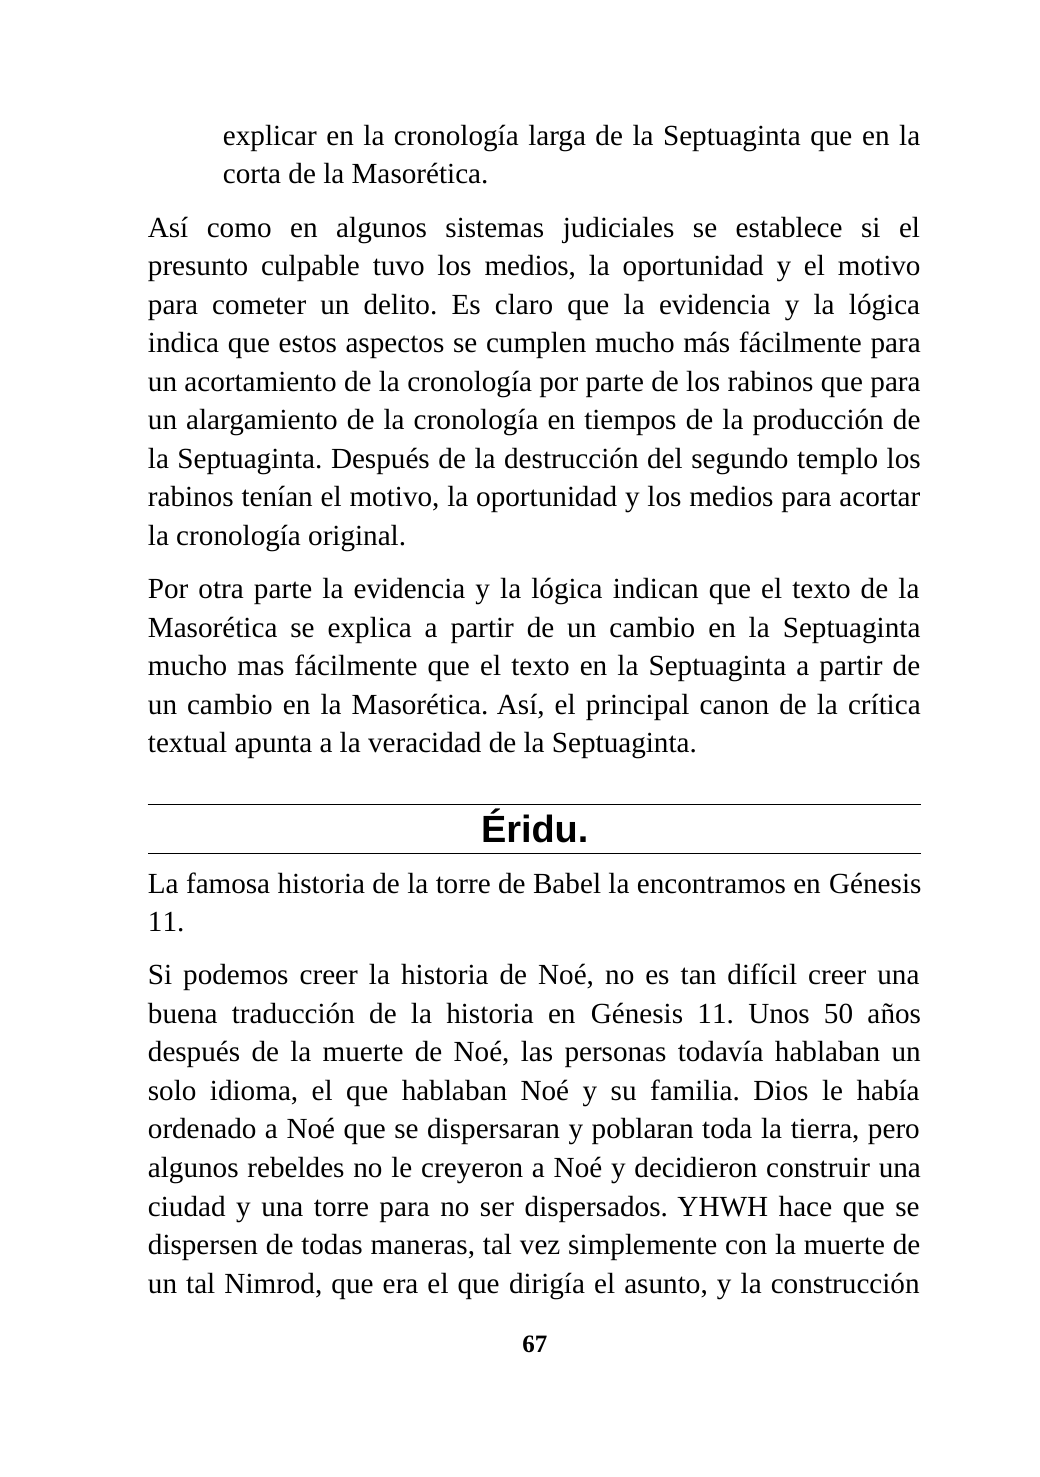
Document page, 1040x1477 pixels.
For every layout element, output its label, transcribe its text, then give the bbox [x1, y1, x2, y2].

text Por otra parte la evidencia y la lógica indican que el texto de la Masorética se explica a partir de un cambio en la Septuaginta mucho mas fácilmente que el texto en la Septuaginta a partir de un cambio en la Masorética. Así, el principal canon de la crítica textual apunta a la veracidad de la Septuaginta. [148, 571, 921, 759]
text Si podemos creer la historia de Noé, no es tan difícil creer una buena traducción de la historia en Génesis 11. Unos 50 años después de la muerte de Noé, las personas todavía hablaban un solo idioma, el que hablaban Noé y su familia. Dios le había ordenado a Noé que se dispersaran y poblaran toda la tierra, pero algunos rebeldes no le creyeron a Noé y decidieron construir una ciudad y una torre para no ser dispersados. YHWH hace que se dispersen de todas maneras, tal vez simplemente con la muerte de un tal Nimrod, que era el que dirigía el asunto, y la construcción [148, 957, 921, 1299]
subtitle Éridu. [148, 805, 921, 853]
text La famosa historia de la torre de Babel la encontramos en Génesis 11. [148, 866, 921, 938]
list explicar en la cronología larga de la Septuaginta que en la corta de la Masorética. [185, 118, 921, 190]
text Así como en algunos sistemas judiciales se establece si el presunto culpable tuvo los medios, la oportunidad y el motivo para cometer un delito. Es claro que la evidencia y la lógica indica que estos aspectos se cumplen mucho más fácilmente para un acortamiento de la cronología por parte de los rabinos que para un alargamiento de la cronología en tiempos de la producción de la Septuaginta. Después de la destrucción del segundo templo los rabinos tenían el motivo, la oportunidad y los medios para acortar la cronología original. [148, 210, 921, 552]
